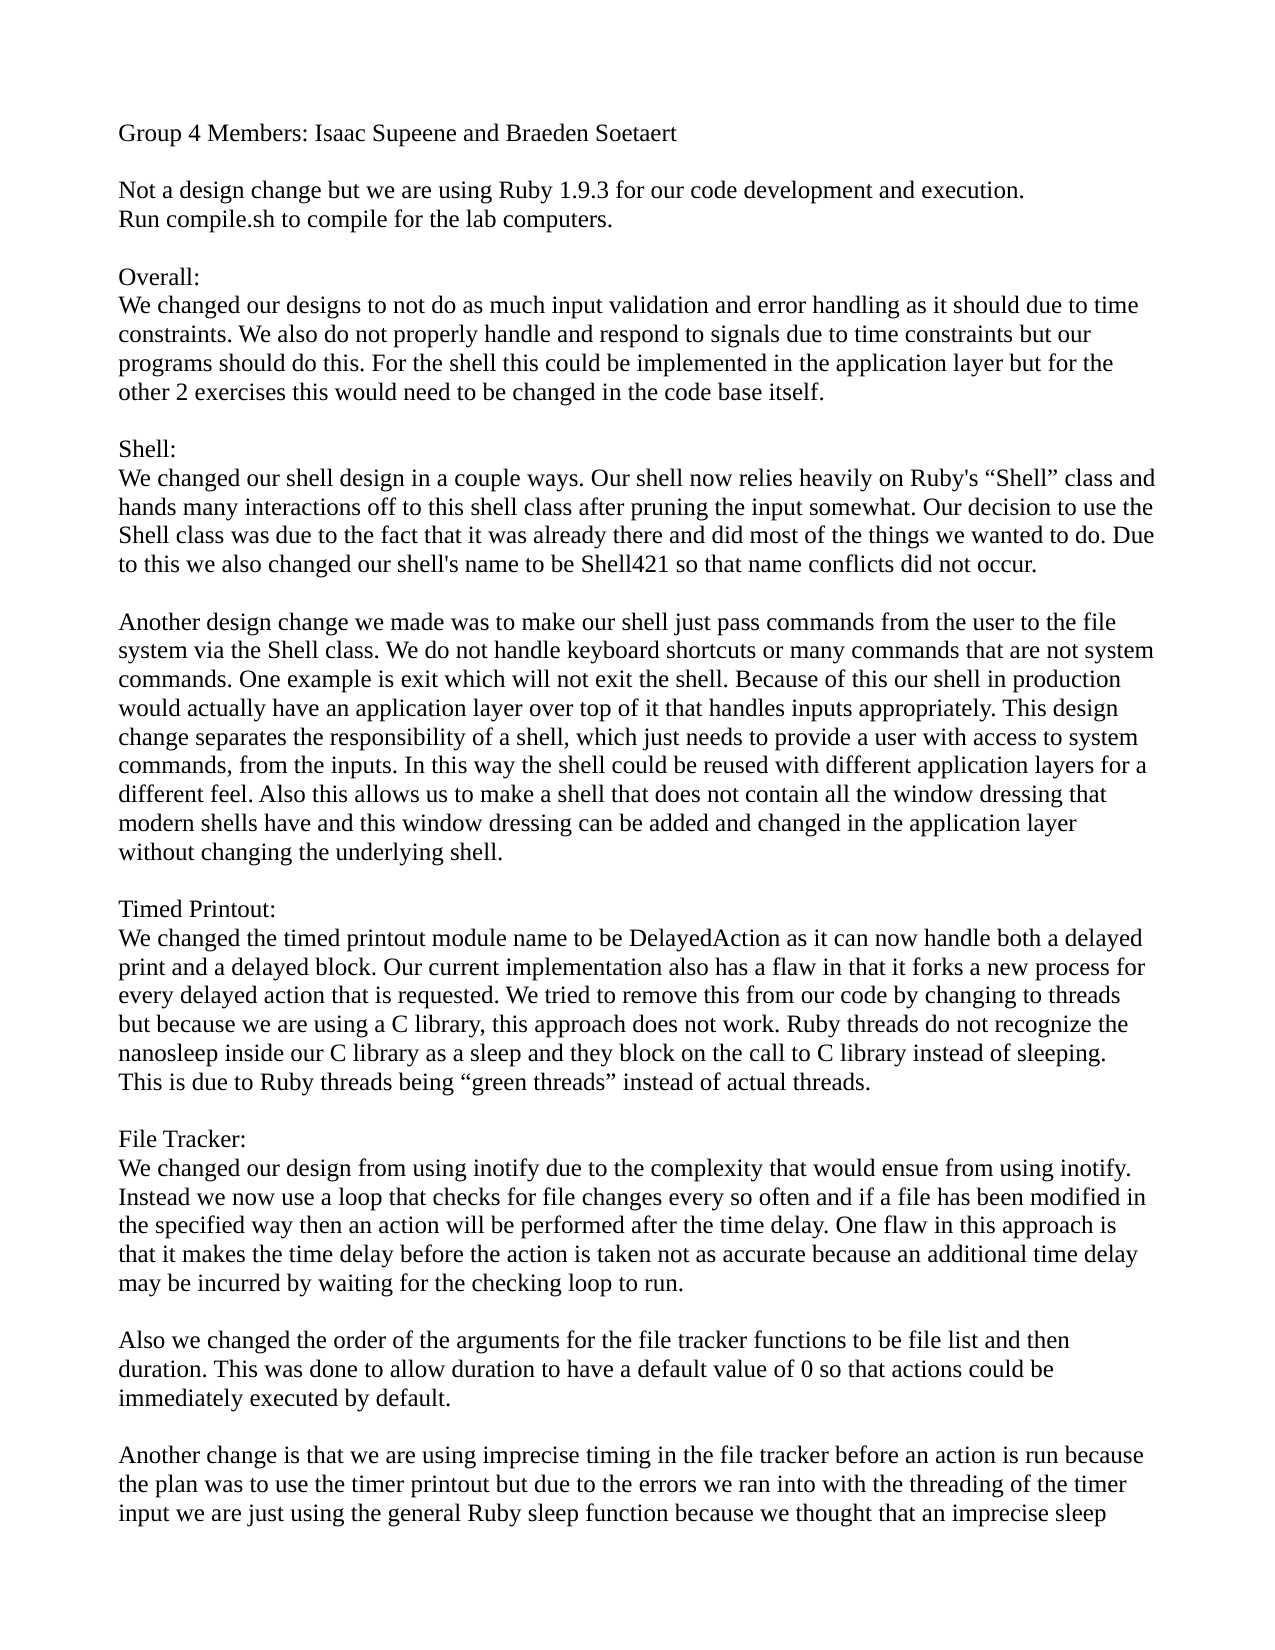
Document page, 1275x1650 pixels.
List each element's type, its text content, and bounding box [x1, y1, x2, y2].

text Overall: [118, 262, 1157, 291]
text Shell: [118, 434, 1157, 463]
text Another design change we made was to make our shell just pass commands from the user to the file system via the Shell class. We do not handle keyboard shortcuts or many commands that are not system commands. One example is exit which will not exit the shell. Because of this our shell in production would actually have an application layer over top of it that handles inputs appropriately. This design change separates the responsibility of a shell, which just needs to provide a user with access to system commands, from the inputs. In this way the shell could be reused with different application layers for a different feel. Also this allows us to make a shell that does not contain all the window dressing that modern shells have and this window dressing can be added and changed in the application layer without changing the underlying shell. [118, 607, 1157, 866]
text Another change is that we are using imprecise timing in the file tracker before an action is run because the plan was to use the timer printout but due to the errors we ran into with the threading of the timer input we are just using the general Ruby sleep function because we thought that an imprecise sleep [118, 1441, 1157, 1527]
text Run compile.sh to compile for the lab computers. [118, 204, 1157, 233]
text Not a design change but we are using Ruby 1.9.3 for our code development and execution. [118, 176, 1157, 204]
text We changed our designs to not do as much input validation and error handling as it should due to time constraints. We also do not properly handle and respond to signals due to time constraints but our programs should do this. For the shell this could be implemented in the application layer but for the other 2 exercises this would need to be changed in the code base itself. [118, 291, 1157, 406]
text We changed our shell design in a couple ways. Our shell now relies heavily on Ruby's “Shell” class and hands many interactions off to this shell class after pruning the input somewhat. Our decision to use the Shell class was due to the fact that it was already there and did most of the things we wanted to do. Due to this we also changed our shell's name to be Shell421 so that name conflicts did not occur. [118, 463, 1157, 578]
text Timed Printout: [118, 894, 1157, 923]
text We changed our design from using inotify due to the complexity that would ensue from using inotify. Instead we now use a loop that checks for file changes every so often and if a file has been modified in the specified way then an action will be performed after the time delay. One flaw in this approach is that it makes the time delay before the action is taken not as accurate because an additional time delay may be incurred by waiting for the checking loop to run. [118, 1153, 1157, 1297]
text Also we changed the order of the arguments for the file tracker functions to be file list and then duration. This was done to allow duration to have a default value of 0 so that actions could be immediately executed by default. [118, 1326, 1157, 1412]
text We changed the timed printout module name to be DelayedAction as it can now handle both a delayed print and a delayed block. Our current implementation also has a flaw in that it forks a new process for every delayed action that is requested. We tried to remove this from our code by changing to threads but because we are using a C library, this approach does not work. Ruby threads do not recognize the nanosleep inside our C library as a sleep and they block on the call to C library instead of sleeping. This is due to Ruby threads being “green threads” instead of actual threads. [118, 923, 1157, 1096]
text Group 4 Members: Isaac Supeene and Braeden Soetaert [118, 118, 1157, 147]
text File Tracker: [118, 1124, 1157, 1153]
